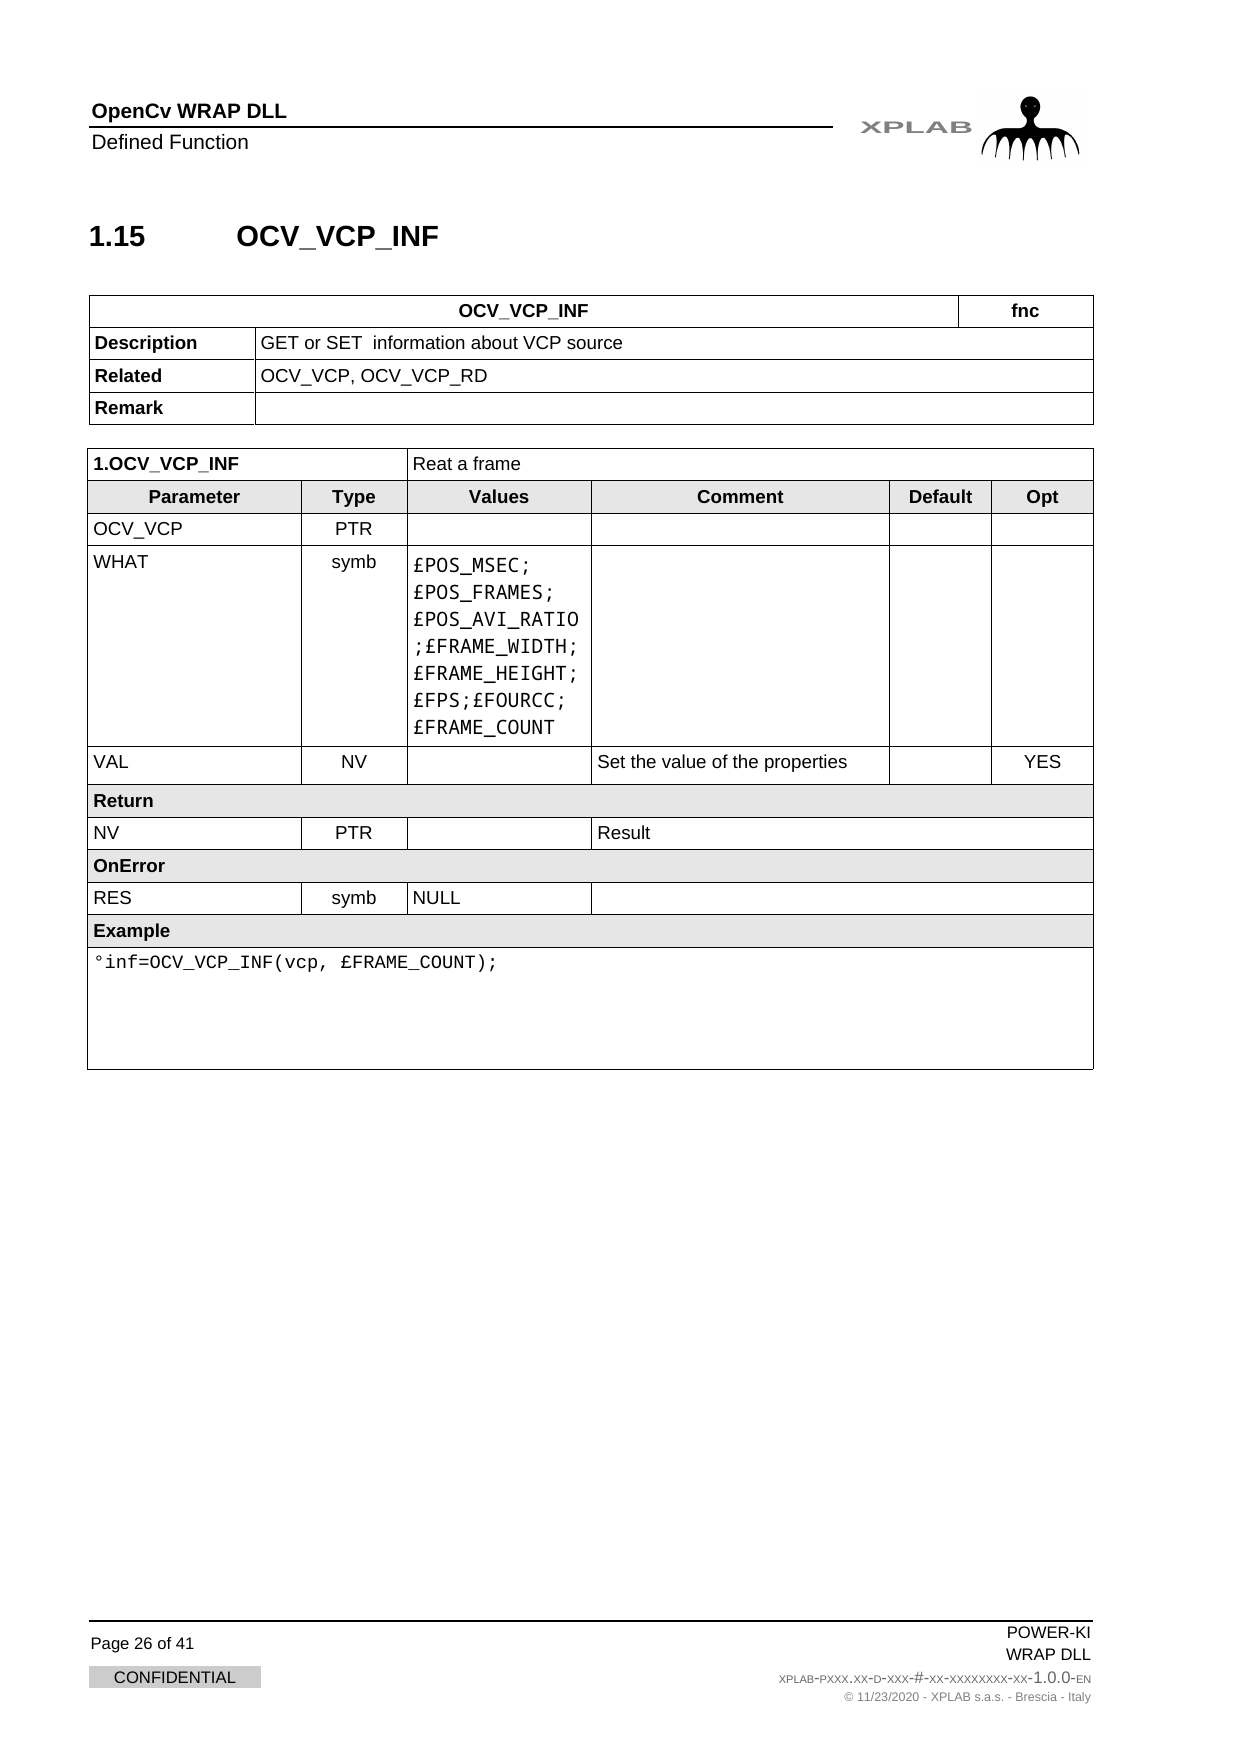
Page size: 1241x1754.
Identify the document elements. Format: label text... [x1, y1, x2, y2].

table_cell Description [90, 328, 254, 359]
table_cell Type [302, 481, 407, 513]
table_cell NV [302, 747, 407, 784]
table_cell Result [592, 818, 1093, 849]
table_cell OCV_VCP [88, 514, 301, 545]
table_cell Comment [592, 481, 889, 513]
table_cell £POS_MSEC;£POS_FRAMES;£POS_AVI_RATIO;£FRAME_WIDTH;£FRAME_HEIGHT;£FPS;£FOURCC;£FRAME_COUNT [408, 546, 591, 746]
table_cell symb [302, 883, 407, 914]
table_header 1.OCV_VCP_INF [88, 449, 407, 480]
table_cell Parameter [88, 481, 301, 513]
table_cell [592, 546, 889, 746]
table_cell [592, 514, 889, 545]
table_cell [992, 514, 1093, 545]
table_cell [256, 393, 1093, 424]
table_cell Example [88, 915, 1093, 947]
table_header fnc [959, 296, 1093, 327]
subtitle OCV_VCP_INF [88, 220, 1093, 252]
table_cell OCV_VCP, OCV_VCP_RD [256, 360, 1093, 392]
table_cell [408, 747, 591, 784]
table_cell Remark [90, 393, 254, 424]
table_cell Opt [992, 481, 1093, 513]
table_cell [890, 514, 991, 545]
table_cell PTR [302, 514, 407, 545]
table_cell RES [88, 883, 301, 914]
table_header OCV_VCP_INF [90, 296, 958, 327]
table_cell Set the value of the properties [592, 747, 889, 784]
table_cell [592, 883, 1093, 914]
table_cell symb [302, 546, 407, 746]
table_cell [408, 818, 591, 849]
table_cell [890, 747, 991, 784]
table_cell YES [992, 747, 1093, 784]
table_cell OnError [88, 850, 1093, 882]
table_cell PTR [302, 818, 407, 849]
table_cell Related [90, 360, 254, 392]
table_header Reat a frame [408, 449, 1093, 480]
table_cell °inf=OCV_VCP_INF(vcp, £FRAME_COUNT); [88, 948, 1093, 1069]
table_cell [408, 514, 591, 545]
table_cell Default [890, 481, 991, 513]
table_cell Values [408, 481, 591, 513]
table_cell [992, 546, 1093, 746]
table_cell GET or SET information about VCP source [256, 328, 1093, 359]
table_cell [890, 546, 991, 746]
table_cell VAL [88, 747, 301, 784]
table_cell Return [88, 785, 1093, 817]
picture [978, 92, 1083, 164]
table_cell NULL [408, 883, 591, 914]
table_cell WHAT [88, 546, 301, 746]
table_cell NV [88, 818, 301, 849]
